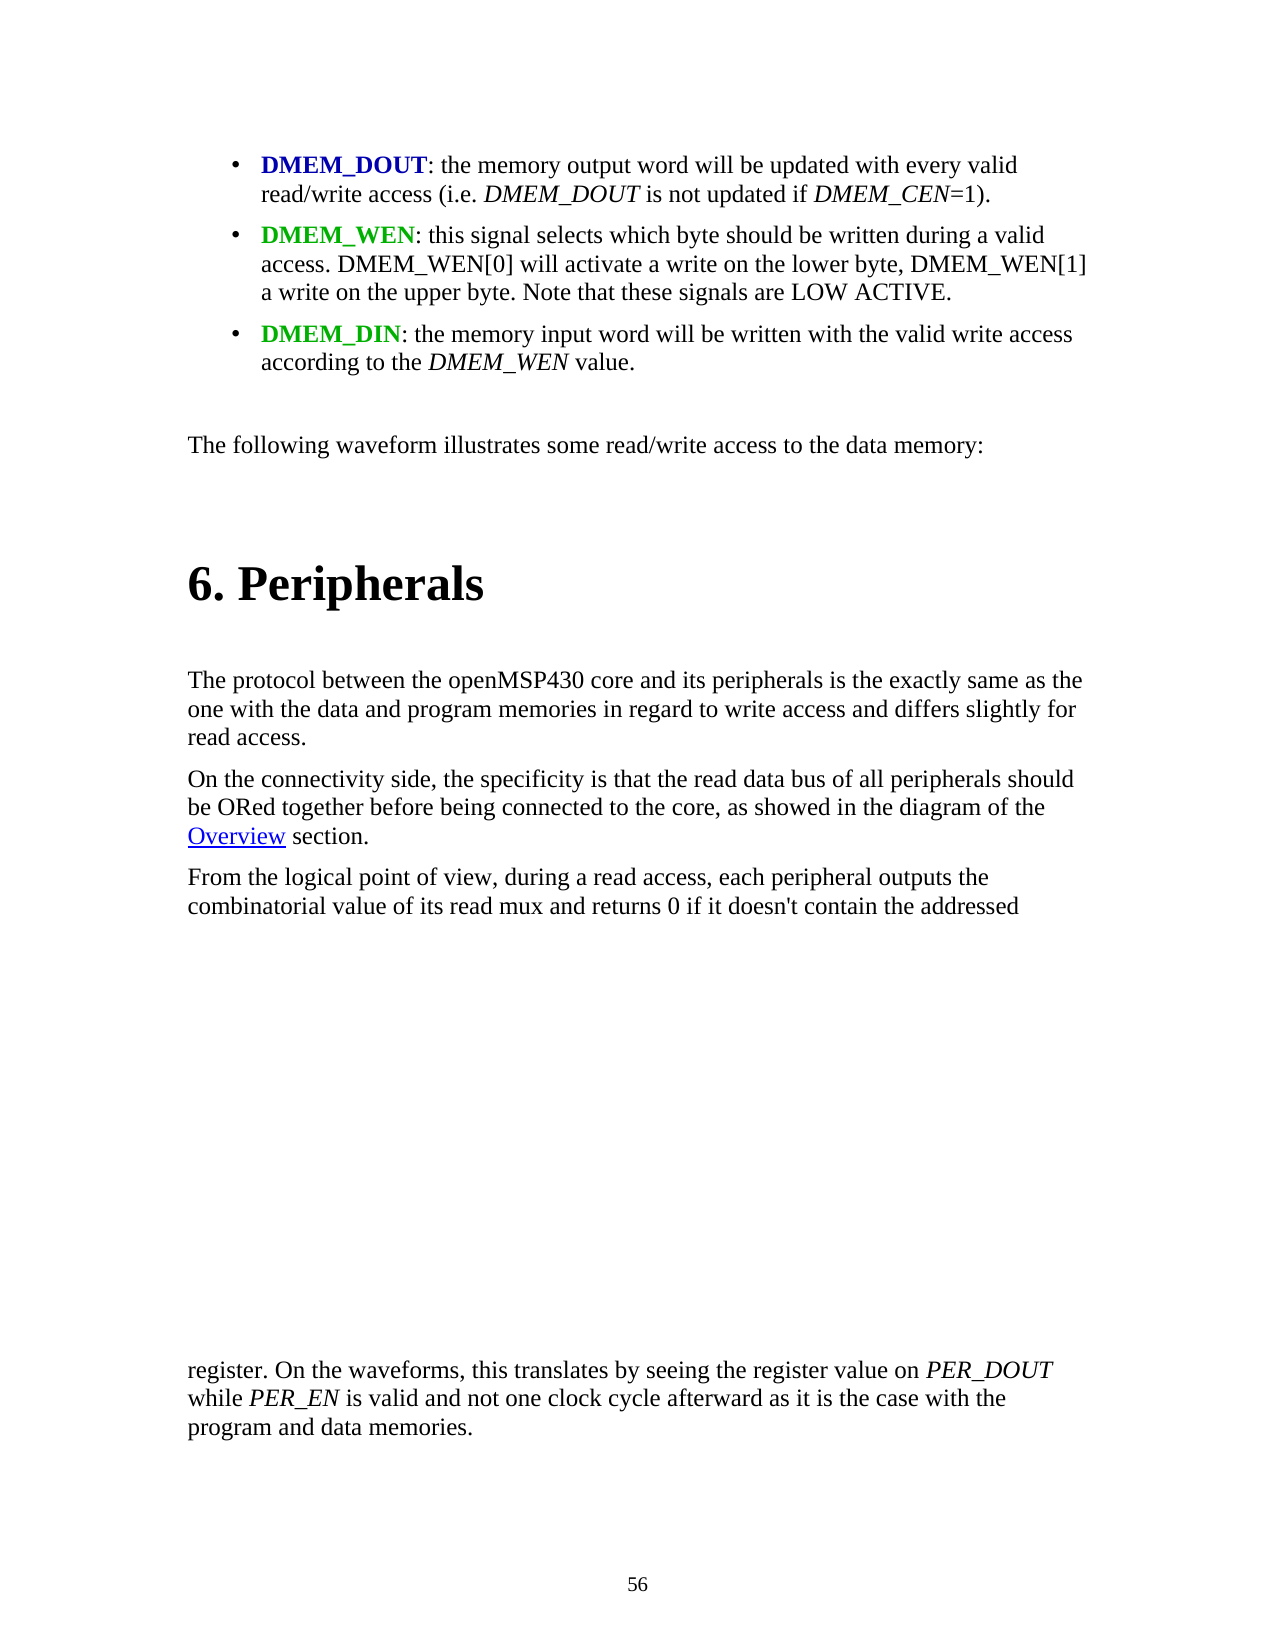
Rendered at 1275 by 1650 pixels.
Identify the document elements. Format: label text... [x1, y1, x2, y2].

text The following waveform illustrates some read/write access to the data memory: [187, 430, 1088, 459]
text From the logical point of view, during a read access, each peripheral outputs the combinatorial value of its read mux and returns 0 if it doesn't contain the addressed register. On the waveforms, this translates by seeing the register value on PER_DOUT while PER_EN is valid and not one clock cycle afterward as it is the case with the program and data memories. [187, 862, 1088, 1441]
list DMEM_DIN: the memory input word will be written with the valid write access according to the DMEM_WEN value. [231, 319, 1088, 376]
list DMEM_WEN: this signal selects which byte should be written during a valid access. DMEM_WEN[0] will activate a write on the lower byte, DMEM_WEN[1] a write on the upper byte. Note that these signals are LOW ACTIVE. [231, 220, 1088, 306]
text 6. Peripherals [187, 554, 1088, 611]
list DMEM_DOUT: the memory output word will be updated with every valid read/write access (i.e. DMEM_DOUT is not updated if DMEM_CEN=1). [231, 150, 1088, 207]
text On the connectivity side, the specificity is that the read data bus of all peripherals should be ORed together before being connected to the core, as showed in the diagram of the Overview section. [187, 764, 1088, 850]
text The protocol between the openMSP430 core and its peripherals is the exactly same as the one with the data and program memories in regard to write access and differs slightly for read access. [187, 665, 1088, 751]
